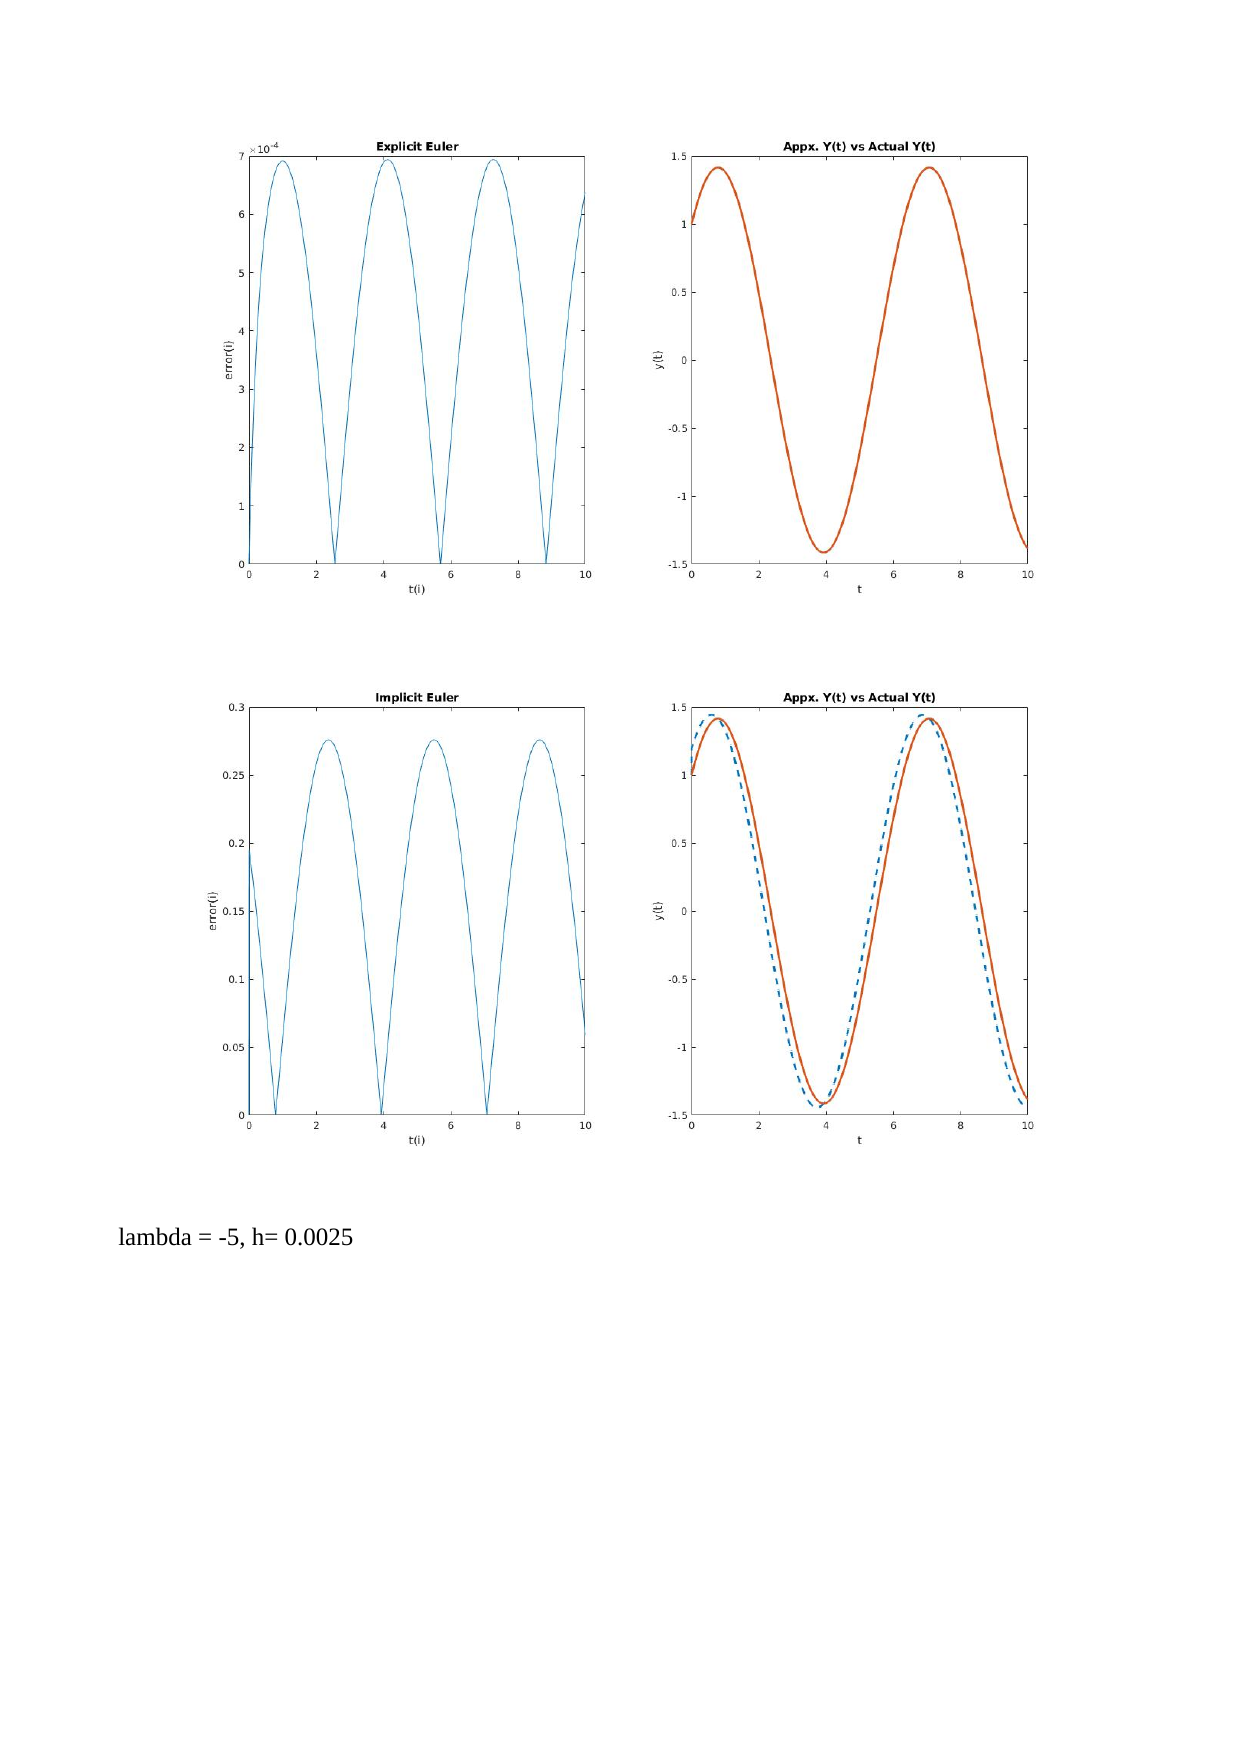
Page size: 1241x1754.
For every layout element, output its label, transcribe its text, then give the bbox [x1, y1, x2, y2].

picture [118, 118, 1123, 619]
text lambda = -5, h= 0.0025 [118, 1222, 1122, 1251]
picture [118, 670, 1123, 1170]
